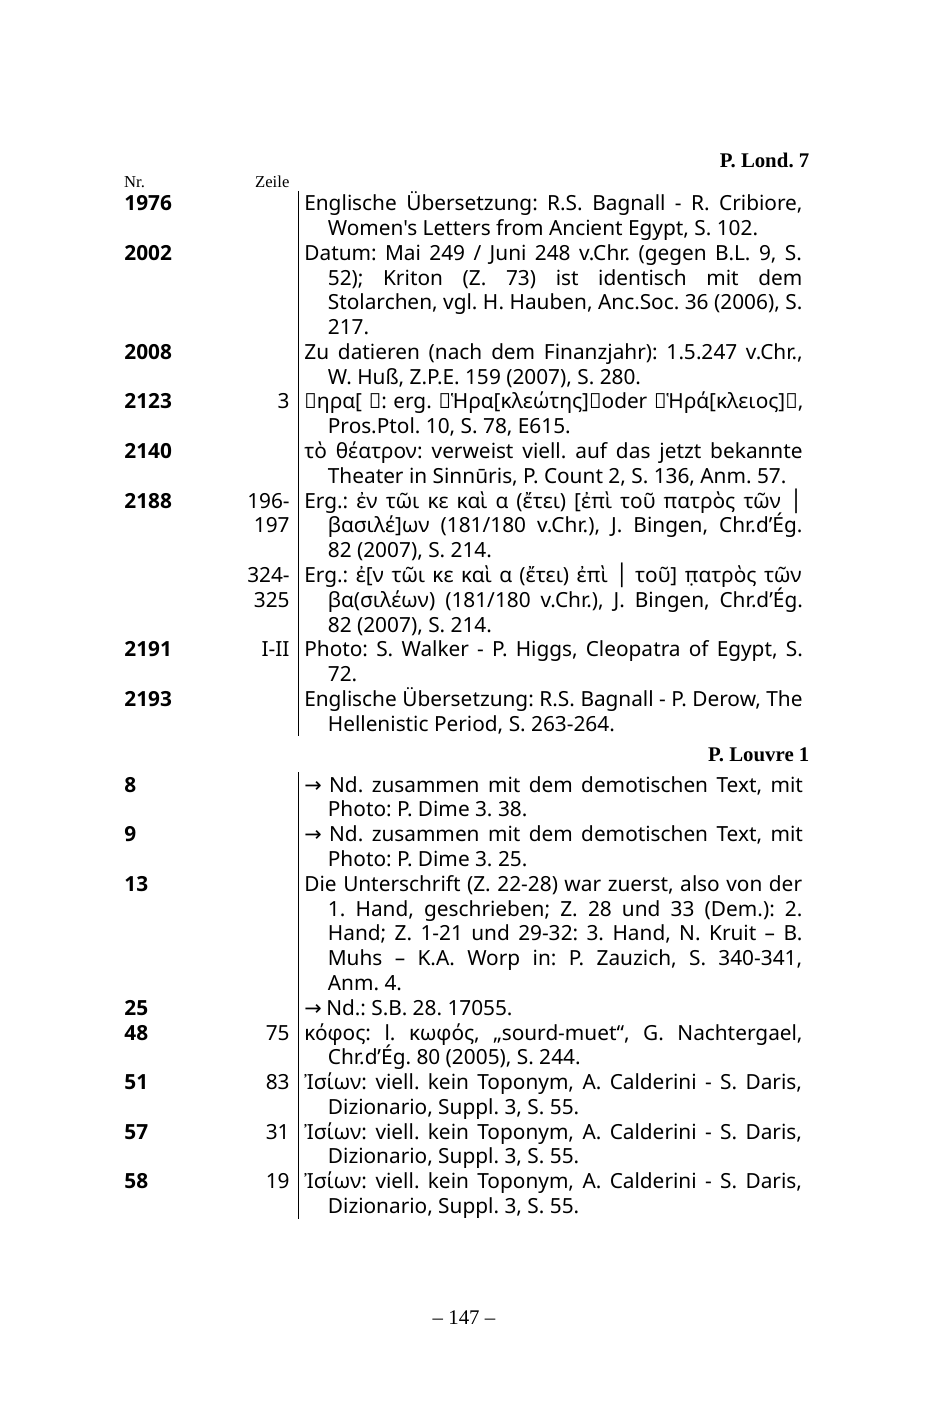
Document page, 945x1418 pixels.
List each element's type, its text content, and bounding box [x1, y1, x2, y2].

table_cell Die Unterschrift (Z. 22-28) war zuerst, also von der 1. Hand, geschrieben; Z. 28 und 33 (Dem.): 2. Hand; Z. 1-21 und 29-32: 3. Hand, N. Kruit – B. Muhs – K.A. Worp in: P. Zauzich, S. 340-341, Anm. 4. [299, 871, 809, 995]
table_cell 25 [118, 995, 298, 1020]
table_cell 31 [207, 1119, 298, 1169]
subtitle P. Louvre 1 [118, 742, 809, 766]
table_cell 2140 [118, 439, 207, 488]
table_cell 2188 [118, 488, 207, 563]
table_cell [118, 563, 207, 637]
table_cell 1976 [118, 191, 298, 240]
table_cell Erg.: ἐ[ν τῶι κε καὶ α (ἔτει) ἐπὶ │ τοῦ] π̣ατρὸς τῶν βα(σιλέων) (181/180 v.Chr.), J. Bingen, Chr.d’Ég. 82 (2007), S. 214. [299, 563, 809, 637]
table_cell 48 [118, 1020, 207, 1070]
table_cell 57 [118, 1119, 207, 1169]
table_cell 2002 [118, 240, 298, 339]
table_header 8 [118, 772, 298, 822]
table_cell 324-325 [207, 563, 298, 637]
table_cell κόφος: l. κωφός, „sourd-muet“, G. Nachtergael, Chr.d’Ég. 80 (2005), S. 244. [299, 1020, 809, 1070]
table_cell Ἰσίων: viell. kein Toponym, A. Calderini - S. Daris, Dizionario, Suppl. 3, S. 55. [299, 1070, 809, 1119]
table_cell 2193 [118, 687, 298, 736]
table_cell τὸ θέατρον: verweist viell. auf das jetzt bekannte Theater in Sinnūris, P. Count 2, S. 136, Anm. 57. [299, 439, 809, 488]
table_cell 13 [118, 871, 298, 995]
table_cell Erg.: ἐν τῶι κε καὶ α (ἔτει) [ἐπὶ τοῦ πατρὸς τῶν │ βασιλέ]ων (181/180 v.Chr.), J. Bingen, Chr.d’Ég. 82 (2007), S. 214. [299, 488, 809, 563]
table_cell [207, 439, 298, 488]
table_cell I-II [207, 637, 298, 687]
table_cell 51 [118, 1070, 207, 1119]
table_cell 75 [207, 1020, 298, 1070]
table_cell 2123 [118, 389, 207, 439]
table_cell ηρα[ : erg. Ἡρα[κλεώτης]oder Ἡρά[κλειος], Pros.Ptol. 10, S. 78, E615. [299, 389, 809, 439]
table_cell Englische Übersetzung: R.S. Bagnall - R. Cribiore, Women's Letters from Ancient Egypt, S. 102. [299, 191, 809, 240]
table_cell Englische Übersetzung: R.S. Bagnall - P. Derow, The Hellenistic Period, S. 263-264. [299, 687, 809, 736]
table_cell 19 [207, 1169, 298, 1218]
table_cell 9 [118, 822, 298, 871]
table_cell 83 [207, 1070, 298, 1119]
table_cell Ἰσίων: viell. kein Toponym, A. Calderini - S. Daris, Dizionario, Suppl. 3, S. 55. [299, 1119, 809, 1169]
table_cell → Nd. zusammen mit dem demotischen Text, mit Photo: P. Dime 3. 25. [299, 822, 809, 871]
table_cell 2191 [118, 637, 207, 687]
table_header → Nd. zusammen mit dem demotischen Text, mit Photo: P. Dime 3. 38. [299, 772, 809, 822]
table_cell Photo: S. Walker - P. Higgs, Cleopatra of Egypt, S. 72. [299, 637, 809, 687]
table_cell 58 [118, 1169, 207, 1218]
table_cell → Nd.: S.B. 28. 17055. [299, 995, 809, 1020]
table_cell Ἰσίων: viell. kein Toponym, A. Calderini - S. Daris, Dizionario, Suppl. 3, S. 55. [299, 1169, 809, 1218]
table_cell 2008 [118, 340, 298, 389]
table_cell 3 [207, 389, 298, 439]
table_cell Zu datieren (nach dem Finanzjahr): 1.5.247 v.Chr., W. Huß, Z.P.E. 159 (2007), S. 280. [299, 340, 809, 389]
table_cell 196-197 [207, 488, 298, 563]
table_cell Datum: Mai 249 / Juni 248 v.Chr. (gegen B.L. 9, S. 52); Kriton (Z. 73) ist identisch mit dem Stolarchen, vgl. H. Hauben, Anc.Soc. 36 (2006), S. 217. [299, 240, 809, 339]
